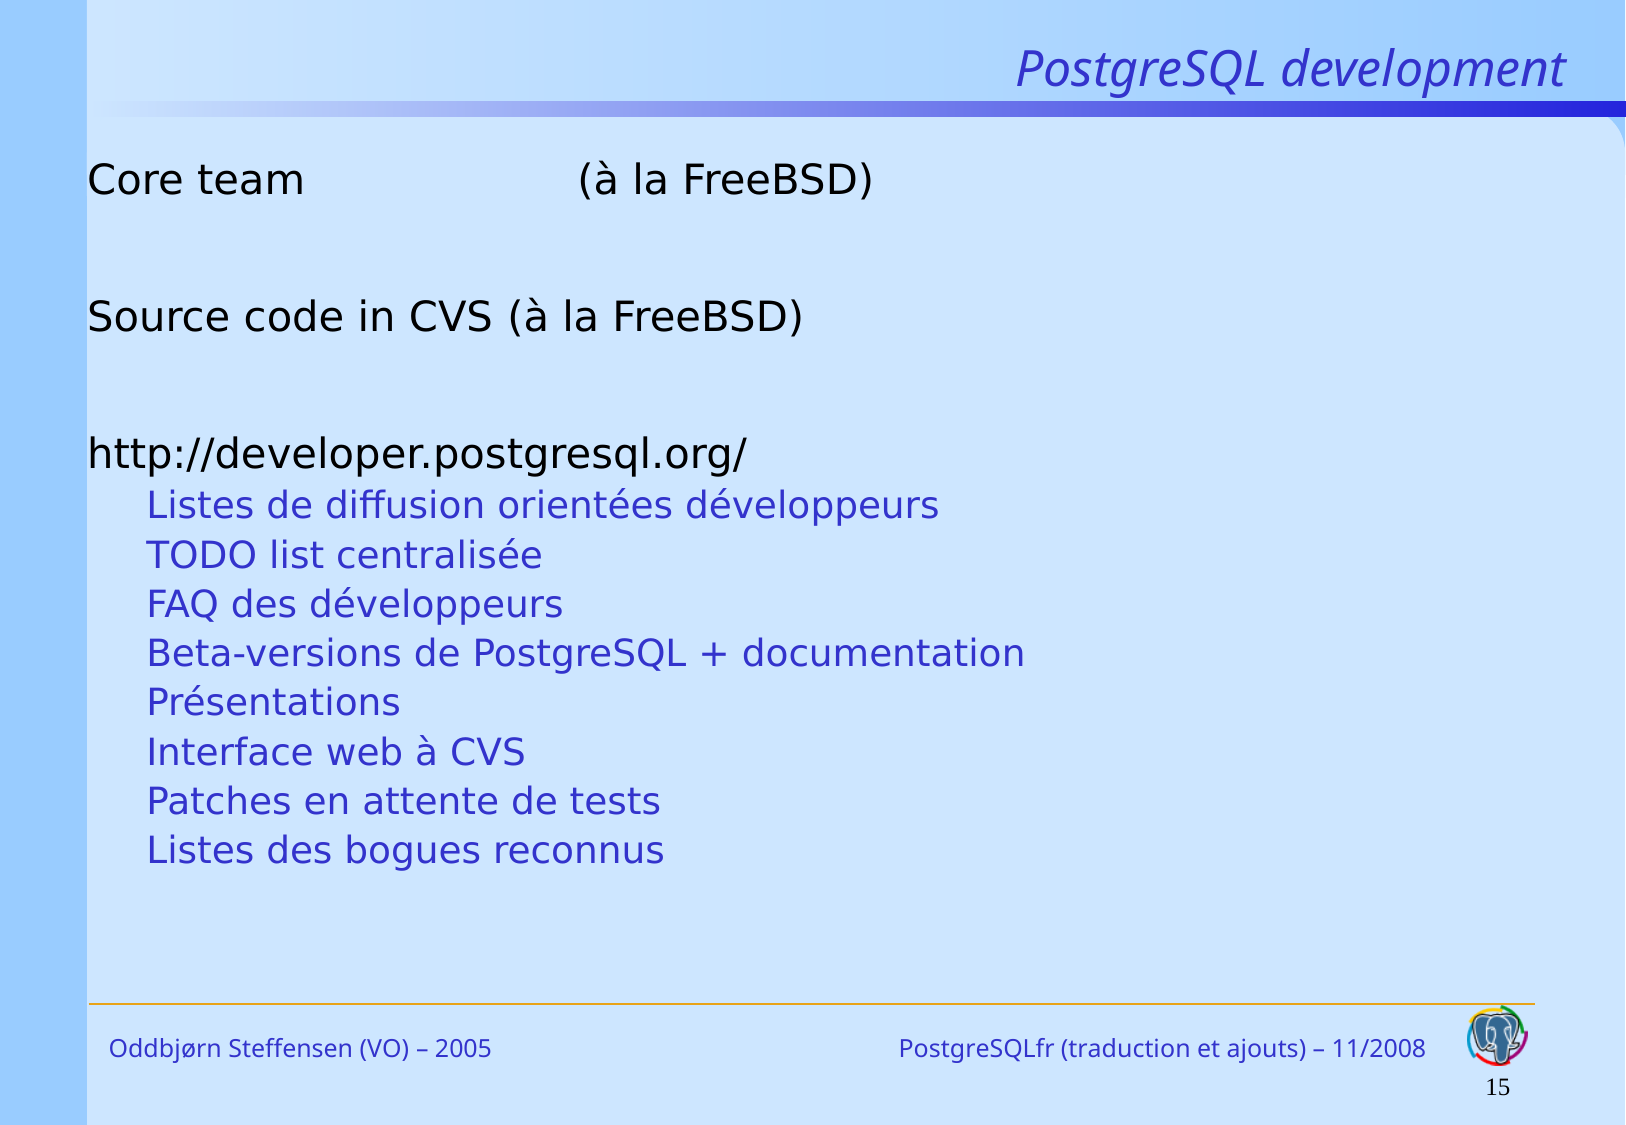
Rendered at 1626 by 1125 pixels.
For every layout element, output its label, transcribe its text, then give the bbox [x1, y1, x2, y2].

picture [1467, 1005, 1528, 1066]
list Core team (à la FreeBSD) Source code in CVS (à la FreeBSD) http://developer.postgresql.org/ Listes de diffusion orientées développeurs TODO list centralisée FAQ des développeurs Beta-versions de PostgreSQL + documentation Présentations Interface web à CVS Patches en attente de tests Listes des bogues reconnus [86, 159, 1520, 965]
title PostgreSQL development [172, 0, 1567, 134]
